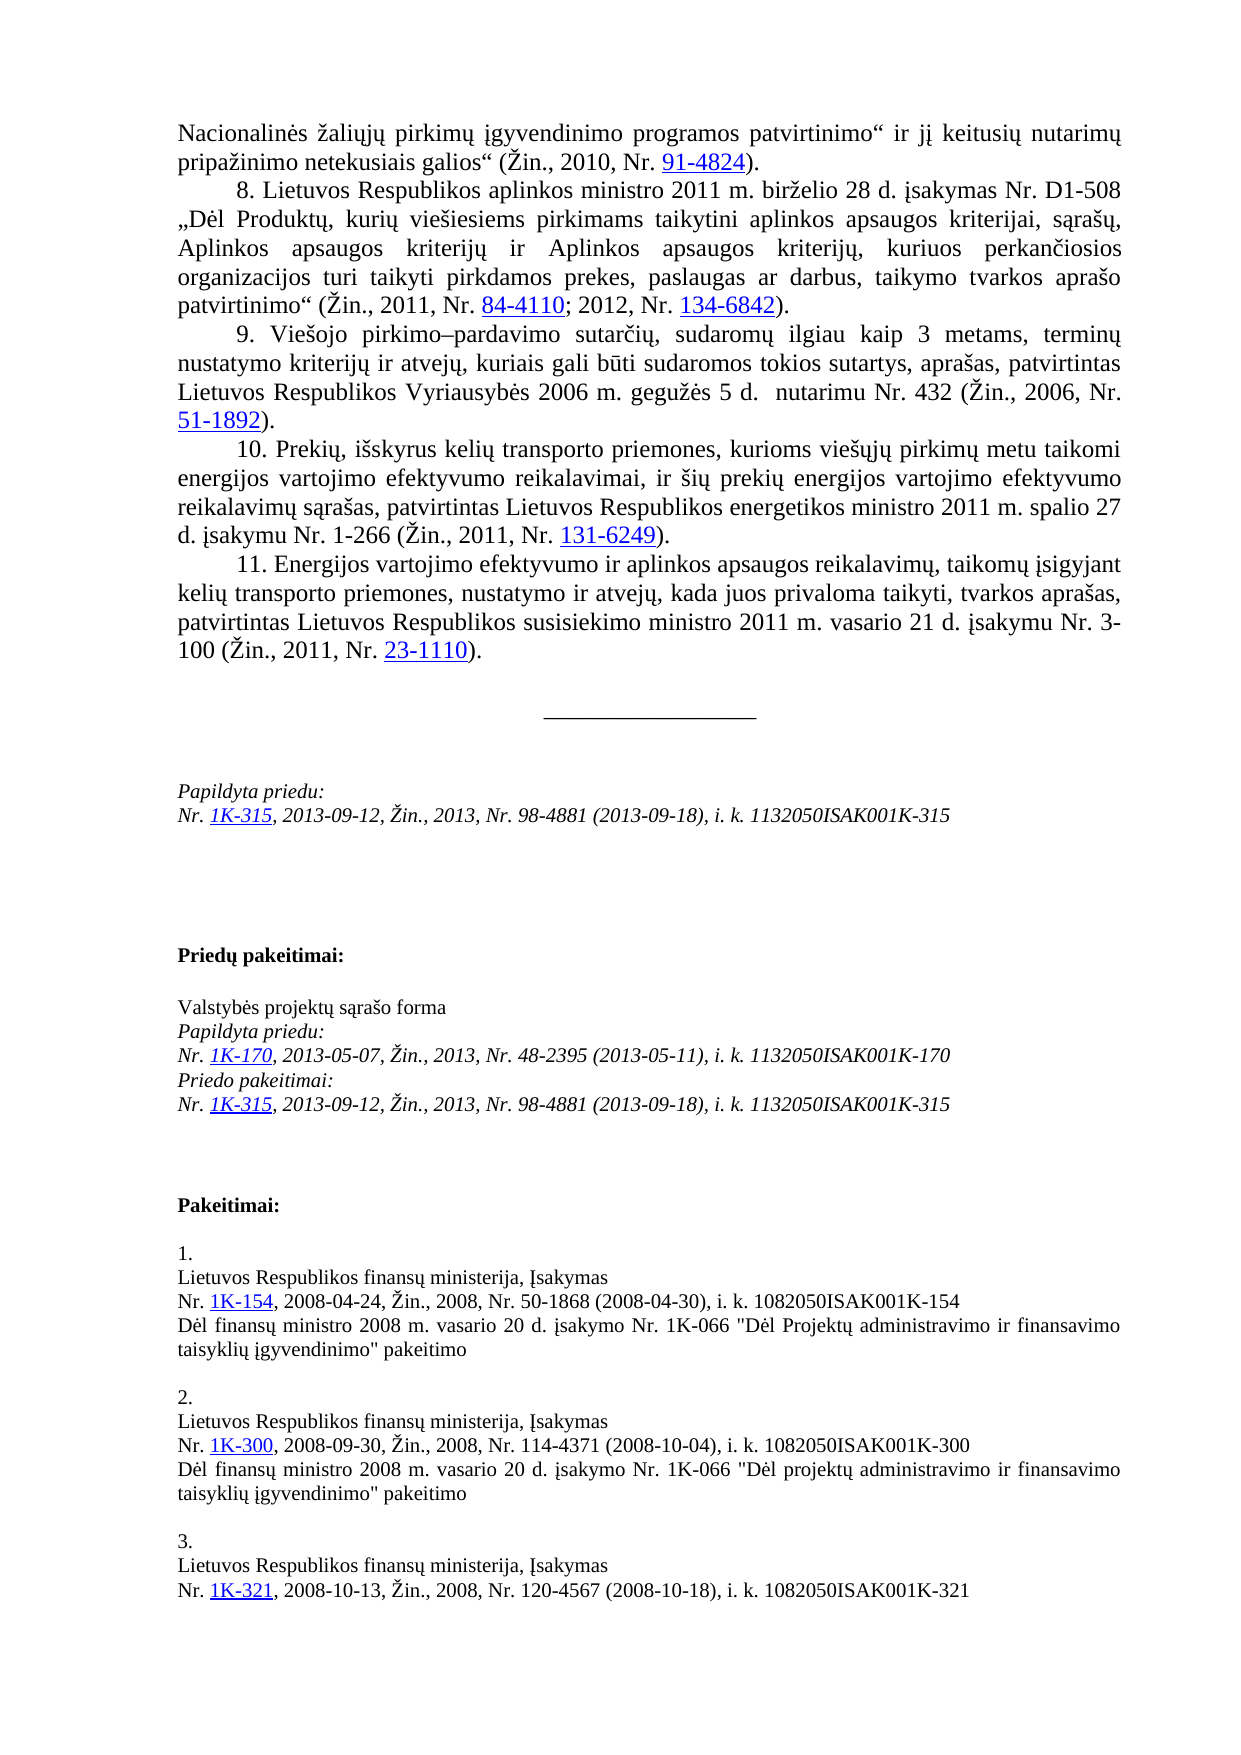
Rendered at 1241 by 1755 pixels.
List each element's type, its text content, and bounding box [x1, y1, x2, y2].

text Lietuvos Respublikos finansų ministerija, Įsakymas [177, 1553, 1122, 1577]
text Lietuvos Respublikos finansų ministerija, Įsakymas [177, 1409, 1122, 1433]
text Valstybės projektų sąrašo forma [177, 995, 1122, 1019]
text 1. [177, 1241, 1122, 1265]
text nacionalinės žaliųjų pirkimų įgyvendinimo programos patvirtinimo“ ir jį keitusių nutarimų pripažinimo netekusiais galios“ (Žin., 2010, Nr. 91-4824). [177, 118, 1122, 176]
text 10. Prekių, išskyrus kelių transporto priemones, kurioms viešųjų pirkimų metu taikomi energijos vartojimo efektyvumo reikalavimai, ir šių prekių energijos vartojimo efektyvumo reikalavimų sąrašas, patvirtintas Lietuvos Respublikos energetikos ministro 2011 m. spalio 27 d. įsakymu Nr. 1-266 (Žin., 2011, Nr. 131-6249). [177, 434, 1122, 549]
text Pakeitimai: [177, 1192, 1122, 1217]
text Priedo pakeitimai: [177, 1067, 1122, 1092]
text 2. [177, 1385, 1122, 1409]
text Nr. 1K-154, 2008-04-24, Žin., 2008, Nr. 50-1868 (2008-04-30), i. k. 1082050ISAK001K-154 [177, 1289, 1122, 1313]
text _________________ [177, 693, 1122, 722]
text Dėl finansų ministro 2008 m. vasario 20 d. įsakymo Nr. 1K-066 "Dėl Projektų administravimo ir finansavimo taisyklių įgyvendinimo" pakeitimo [177, 1313, 1122, 1361]
text 3. [177, 1529, 1122, 1553]
text Nr. 1K-315, 2013-09-12, Žin., 2013, Nr. 98-4881 (2013-09-18), i. k. 1132050ISAK001K-315 [177, 1092, 1122, 1116]
text 11. Energijos vartojimo efektyvumo ir aplinkos apsaugos reikalavimų, taikomų įsigyjant kelių transporto priemones, nustatymo ir atvejų, kada juos privaloma taikyti, tvarkos aprašas, patvirtintas Lietuvos Respublikos susisiekimo ministro 2011 m. vasario 21 d. įsakymu Nr. 3-100 (Žin., 2011, Nr. 23-1110). [177, 549, 1122, 664]
text Nr. 1K-300, 2008-09-30, Žin., 2008, Nr. 114-4371 (2008-10-04), i. k. 1082050ISAK001K-300 [177, 1433, 1122, 1457]
text Lietuvos Respublikos finansų ministerija, Įsakymas [177, 1265, 1122, 1289]
text 9. Viešojo pirkimo–pardavimo sutarčių, sudaromų ilgiau kaip 3 metams, terminų nustatymo kriterijų ir atvejų, kuriais gali būti sudaromos tokios sutartys, aprašas, patvirtintas Lietuvos Respublikos Vyriausybės 2006 m. gegužės 5 d. nutarimu Nr. 432 (Žin., 2006, Nr. 51-1892). [177, 319, 1122, 434]
text Papildyta priedu: [177, 779, 1122, 803]
text 8. Lietuvos Respublikos aplinkos ministro 2011 m. birželio 28 d. įsakymas Nr. D1-508 „Dėl produktų, kurių viešiesiems pirkimams taikytini aplinkos apsaugos kriterijai, sąrašų, aplinkos apsaugos kriterijų ir aplinkos apsaugos kriterijų, kuriuos perkančiosios organizacijos turi taikyti pirkdamos prekes, paslaugas ar darbus, taikymo tvarkos aprašo patvirtinimo“ (Žin., 2011, Nr. 84-4110; 2012, Nr. 134-6842). [177, 176, 1122, 319]
text Dėl finansų ministro 2008 m. vasario 20 d. įsakymo Nr. 1K-066 "Dėl projektų administravimo ir finansavimo taisyklių įgyvendinimo" pakeitimo [177, 1457, 1122, 1505]
text Nr. 1K-315, 2013-09-12, Žin., 2013, Nr. 98-4881 (2013-09-18), i. k. 1132050ISAK001K-315 [177, 803, 1122, 827]
text Papildyta priedu: [177, 1019, 1122, 1043]
text Nr. 1K-170, 2013-05-07, Žin., 2013, Nr. 48-2395 (2013-05-11), i. k. 1132050ISAK001K-170 [177, 1043, 1122, 1067]
text Nr. 1K-321, 2008-10-13, Žin., 2008, Nr. 120-4567 (2008-10-18), i. k. 1082050ISAK001K-321 [177, 1577, 1122, 1602]
text Priedų pakeitimai: [177, 942, 1122, 967]
